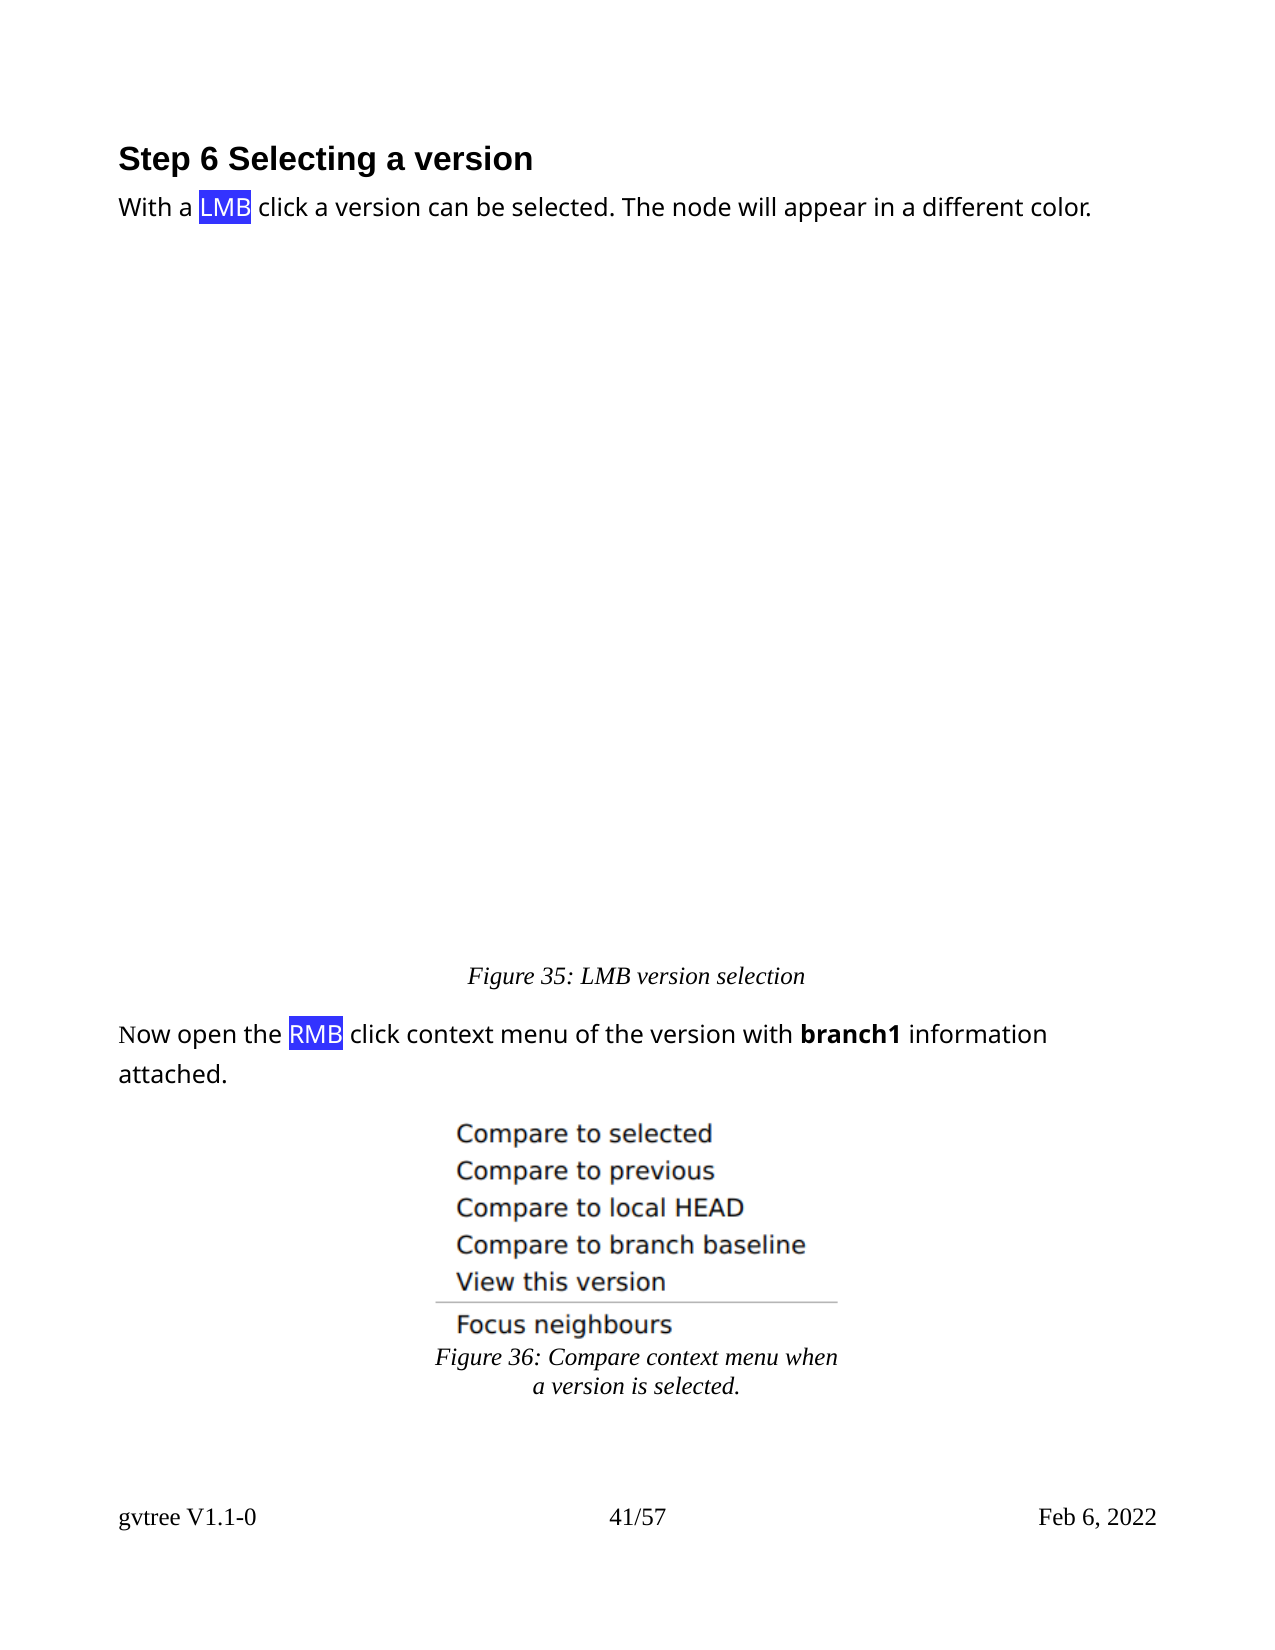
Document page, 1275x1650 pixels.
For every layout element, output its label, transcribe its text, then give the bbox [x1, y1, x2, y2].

text Now open the RMB click context menu of the version with branch1 information attached. [118, 990, 1157, 1091]
subtitle Step 6 Selecting a version [118, 139, 1157, 178]
picture [433, 1115, 842, 1343]
text Figure 36: Compare context menu when a version is selected. [433, 1343, 841, 1400]
text With a LMB click a version can be selected. The node will appear in a different color. [118, 190, 1157, 224]
text [118, 258, 1157, 271]
text Figure 35: LMB version selection [118, 271, 1157, 990]
